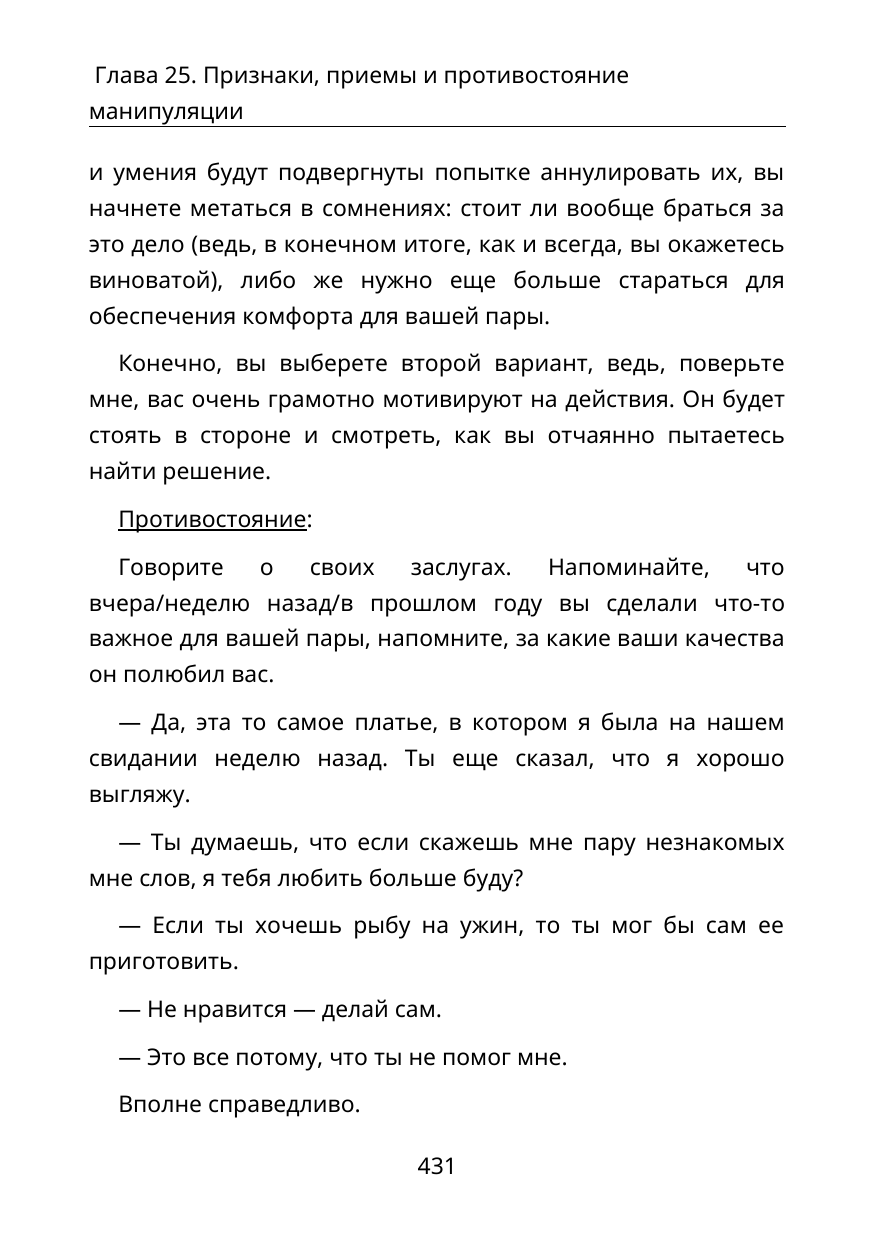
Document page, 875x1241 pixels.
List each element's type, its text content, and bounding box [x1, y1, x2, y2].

text и умения будут подвергнуты попытке аннулировать их, вы начнете метаться в сомнениях: стоит ли вообще браться за это дело (ведь, в конечном итоге, как и всегда, вы окажетесь виноватой), либо же нужно еще больше стараться для обеспечения комфорта для вашей пары. [88, 156, 786, 331]
text — Не нравится — делай сам. [88, 993, 786, 1024]
text — Если ты хочешь рыбу на ужин, то ты мог бы сам ее приготовить. [88, 909, 786, 976]
text — Ты думаешь, что если скажешь мне пару незнакомых мне слов, я тебя любить больше буду? [88, 826, 786, 893]
text Противостояние: [88, 503, 786, 534]
text Вполне справедливо. [88, 1088, 786, 1119]
text — Да, эта то самое платье, в котором я была на нашем свидании неделю назад. Ты еще сказал, что я хорошо выгляжу. [88, 706, 786, 809]
text Конечно, вы выберете второй вариант, ведь, поверьте мне, вас очень грамотно мотивируют на действия. Он будет стоять в стороне и смотреть, как вы отчаянно пытаетесь найти решение. [88, 347, 786, 486]
text Говорите о своих заслугах. Напоминайте, что вчера/неделю назад/в прошлом году вы сделали что-то важное для вашей пары, напомните, за какие ваши качества он полюбил вас. [88, 551, 786, 689]
text — Это все потому, что ты не помог мне. [88, 1041, 786, 1072]
